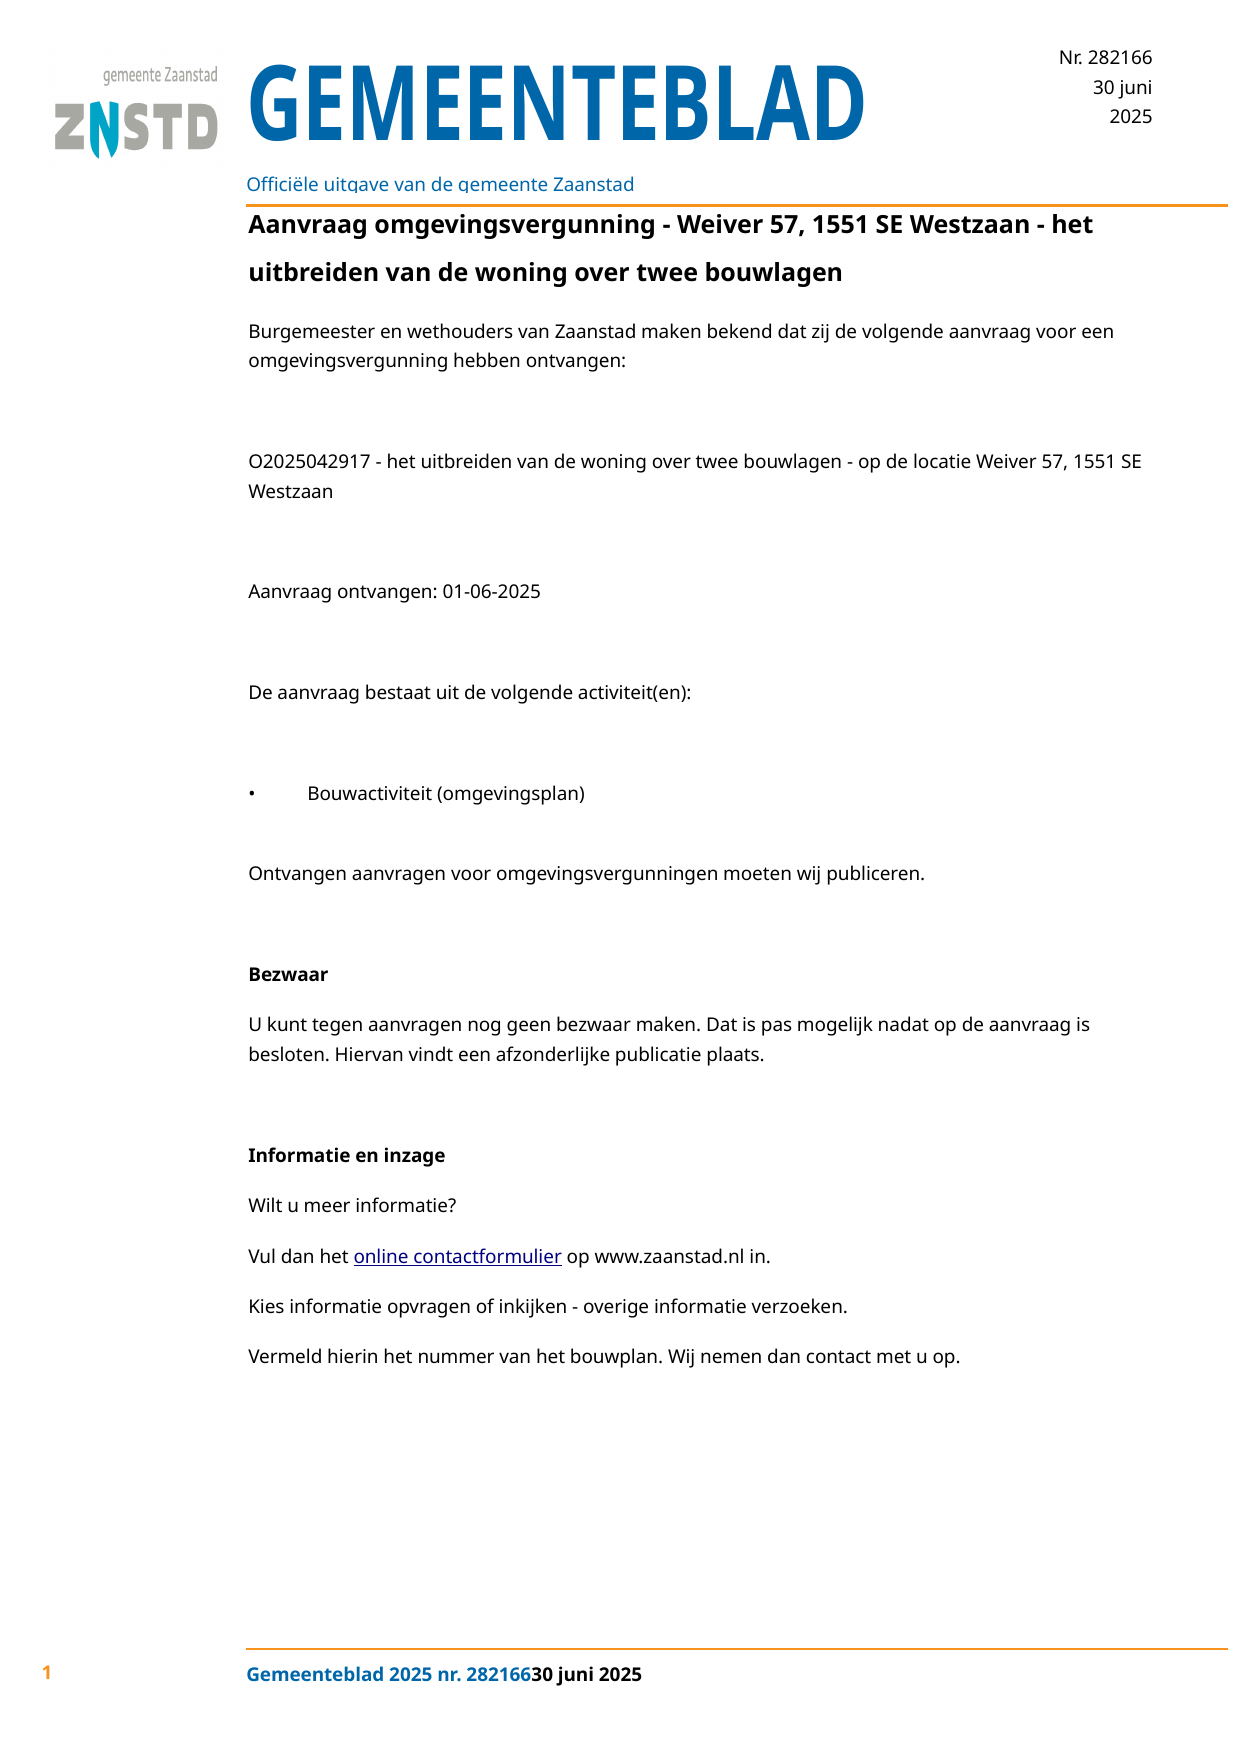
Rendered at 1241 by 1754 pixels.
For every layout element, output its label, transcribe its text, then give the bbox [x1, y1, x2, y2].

text Vul dan het online contactformulier op www.zaanstad.nl in. [248, 1243, 1152, 1269]
text Wilt u meer informatie? [248, 1192, 1152, 1218]
text Aanvraag omgevingsvergunning - Weiver 57, 1551 SE Westzaan - het uitbreiden van de woning over twee bouwlagen [248, 207, 1152, 288]
text U kunt tegen aanvragen nog geen bezwaar maken. Dat is pas mogelijk nadat op de aanvraag is besloten. Hiervan vindt een afzonderlijke publicatie plaats. [248, 1012, 1152, 1067]
text Informatie en inzage [248, 1142, 1152, 1168]
text Ontvangen aanvragen voor omgevingsvergunningen moeten wij publiceren. [248, 860, 1152, 886]
text Bezwaar [248, 961, 1152, 987]
text Burgemeester en wethouders van Zaanstad maken bekend dat zij de volgende aanvraag voor een omgevingsvergunning hebben ontvangen: [248, 318, 1152, 373]
text Aanvraag ontvangen: 01-06-2025 [248, 579, 1152, 604]
text Vermeld hierin het nummer van het bouwplan. Wij nemen dan contact met u op. [248, 1344, 1152, 1369]
text De aanvraag bestaat uit de volgende activiteit(en): [248, 679, 1152, 705]
list Bouwactiviteit (omgevingsplan) [248, 780, 1152, 806]
text Kies informatie opvragen of inkijken - overige informatie verzoeken. [248, 1293, 1152, 1319]
text O2025042917 - het uitbreiden van de woning over twee bouwlagen - op de locatie Weiver 57, 1551 SE Westzaan [248, 448, 1152, 504]
picture [41, 47, 231, 172]
